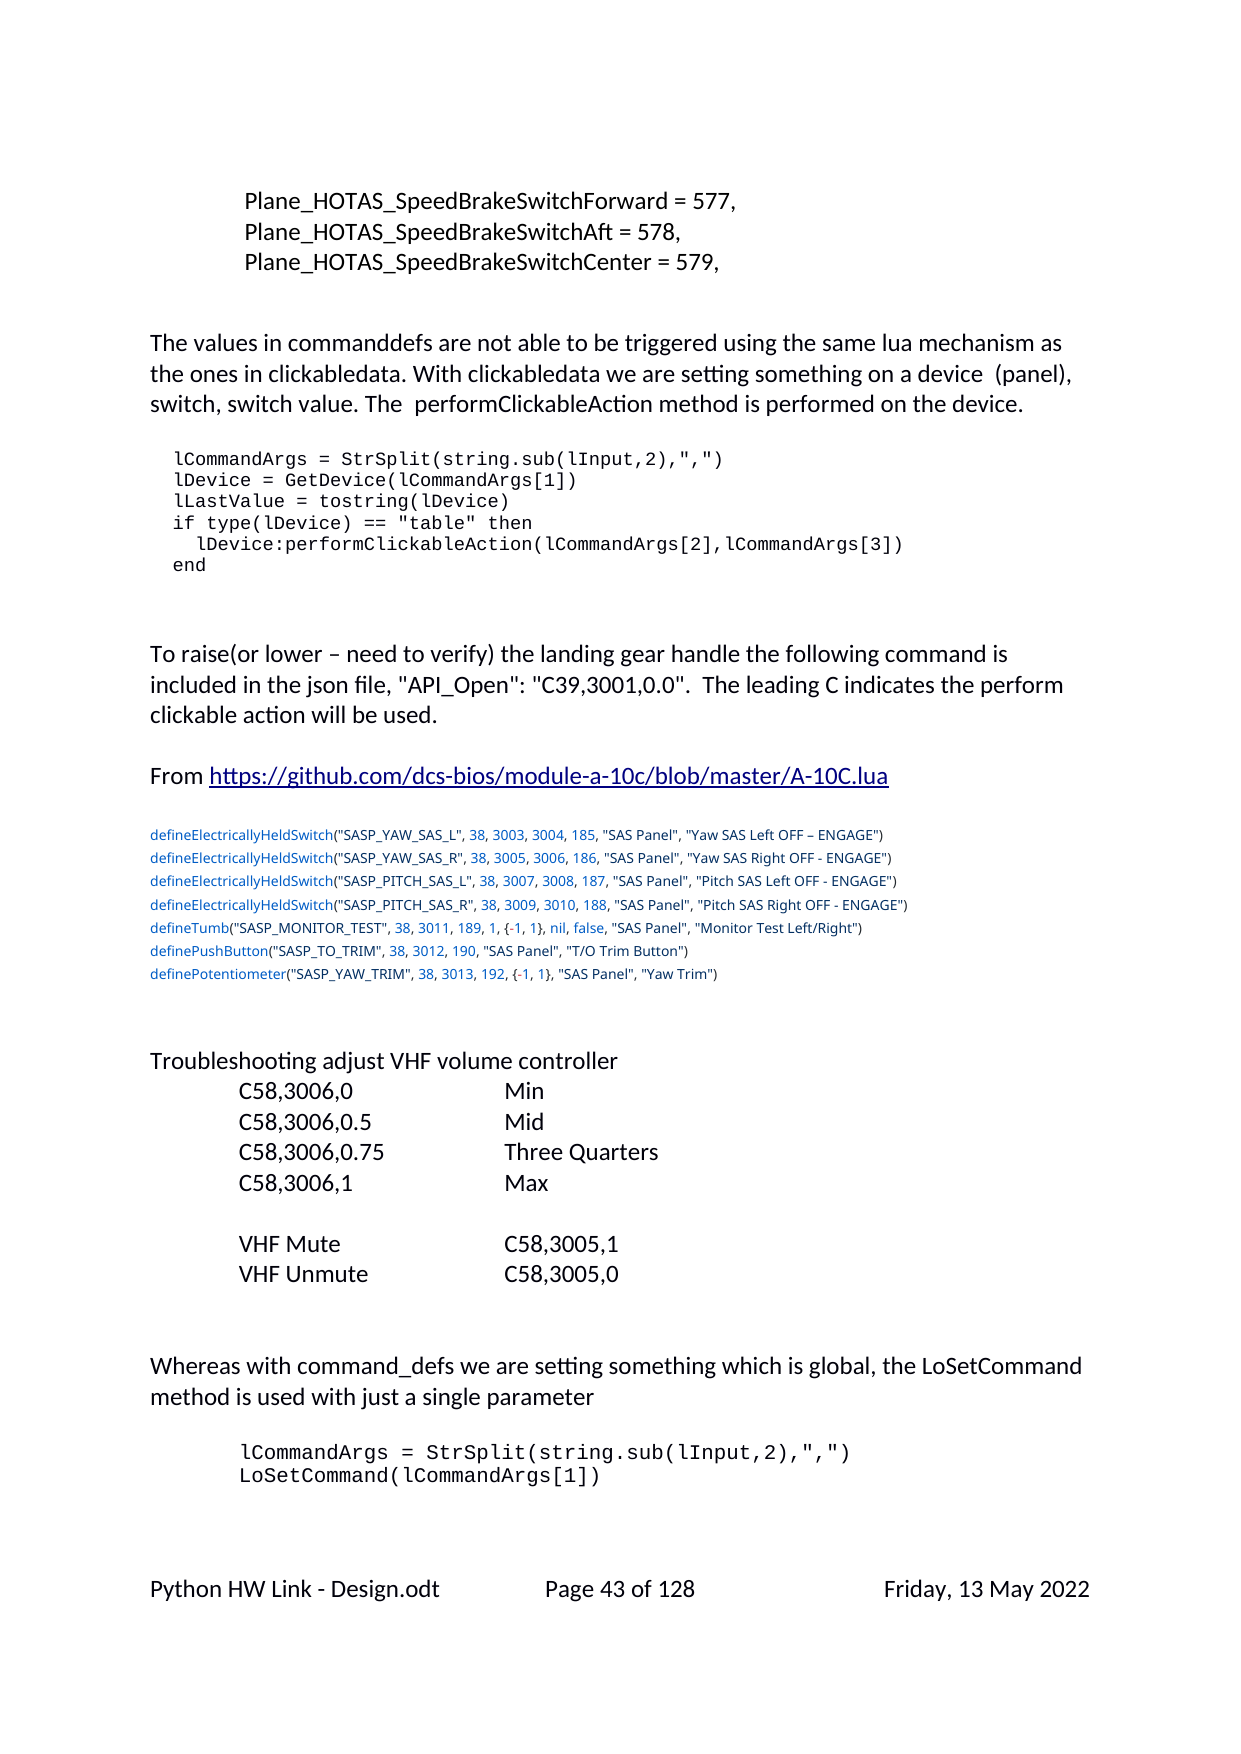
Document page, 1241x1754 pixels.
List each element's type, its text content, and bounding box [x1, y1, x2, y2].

text defineElectricallyHeldSwitch("SASP_YAW_SAS_R", 38, 3005, 3006, 186, "SAS Panel", "Yaw SAS Right OFF - ENGAGE") [150, 844, 1090, 868]
text lDevice = GetDevice(lCommandArgs[1]) [150, 471, 1090, 492]
text C58,3006,0.75 Three Quarters [150, 1137, 1090, 1167]
text Whereas with command_defs we are setting something which is global, the LoSetCommand method is used with just a single parameter [150, 1350, 1090, 1411]
text lLastValue = tostring(lDevice) [150, 492, 1090, 513]
text definePushButton("SASP_TO_TRIM", 38, 3012, 190, "SAS Panel", "T/O Trim Button") [150, 937, 1090, 961]
text The values in commanddefs are not able to be triggered using the same lua mechanism as the ones in clickabledata. With clickabledata we are setting something on a device (panel), switch, switch value. The performClickableAction method is performed on the device. [150, 328, 1090, 419]
text defineTumb("SASP_MONITOR_TEST", 38, 3011, 189, 1, {-1, 1}, nil, false, "SAS Panel", "Monitor Test Left/Right") [150, 914, 1090, 937]
text lCommandArgs = StrSplit(string.sub(lInput,2),",") [150, 1442, 1090, 1465]
text C58,3006,0.5 Mid [150, 1106, 1090, 1137]
text C58,3006,0 Min [150, 1076, 1090, 1106]
text definePotentiometer("SASP_YAW_TRIM", 38, 3013, 192, {-1, 1}, "SAS Panel", "Yaw Trim") [150, 961, 1090, 984]
text lDevice:performClickableAction(lCommandArgs[2],lCommandArgs[3]) [150, 535, 1090, 556]
text LoSetCommand(lCommandArgs[1]) [150, 1465, 1090, 1489]
text C58,3006,1 Max [150, 1167, 1090, 1198]
text defineElectricallyHeldSwitch("SASP_PITCH_SAS_R", 38, 3009, 3010, 188, "SAS Panel", "Pitch SAS Right OFF - ENGAGE") [150, 891, 1090, 914]
text lCommandArgs = StrSplit(string.sub(lInput,2),",") [150, 450, 1090, 471]
text VHF Unmute C58,3005,0 [150, 1259, 1090, 1289]
text defineElectricallyHeldSwitch("SASP_YAW_SAS_L", 38, 3003, 3004, 185, "SAS Panel", "Yaw SAS Left OFF – ENGAGE") [150, 821, 1090, 844]
text Troubleshooting adjust VHF volume controller [150, 1045, 1090, 1076]
text end [150, 556, 1090, 577]
text To raise(or lower – need to verify) the landing gear handle the following command is included in the json file, "API_Open": "C39,3001,0.0". The leading C indicates the perform clickable action will be used. [150, 638, 1090, 730]
text VHF Mute C58,3005,1 [150, 1228, 1090, 1259]
text From https://github.com/dcs-bios/module-a-10c/blob/master/A-10C.lua [150, 760, 1090, 791]
text if type(lDevice) == "table" then [150, 513, 1090, 535]
text defineElectricallyHeldSwitch("SASP_PITCH_SAS_L", 38, 3007, 3008, 187, "SAS Panel", "Pitch SAS Left OFF - ENGAGE") [150, 868, 1090, 891]
